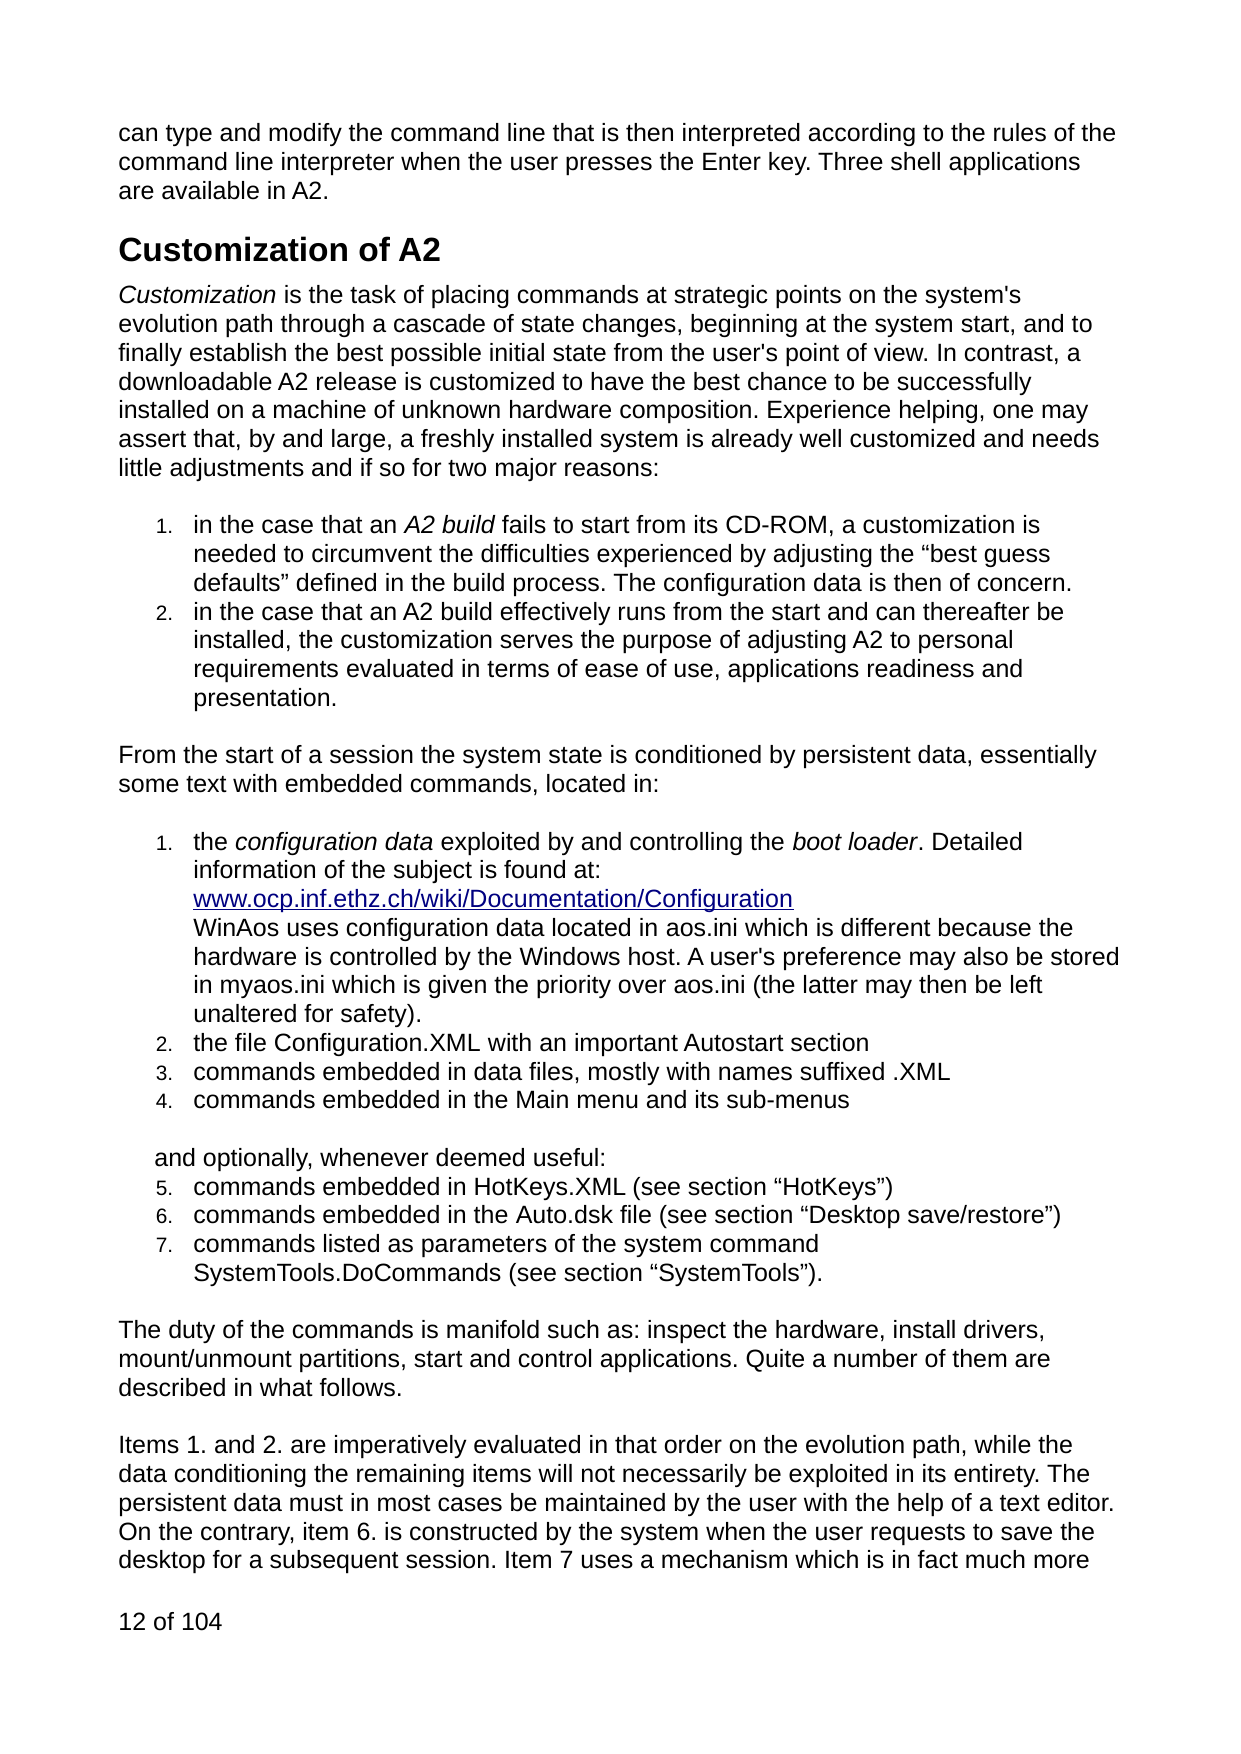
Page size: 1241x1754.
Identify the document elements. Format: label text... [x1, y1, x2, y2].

list commands listed as parameters of the system command SystemTools.DoCommands (see section “SystemTools”). [156, 1229, 1122, 1287]
list in the case that an A2 build effectively runs from the start and can thereafter be installed, the customization serves the purpose of adjusting A2 to personal requirements evaluated in terms of ease of use, applications readiness and presentation. [156, 597, 1122, 712]
list the file Configuration.XML with an important Autostart section [156, 1028, 1122, 1057]
list commands embedded in data files, mostly with names suffixed .XML [156, 1057, 1122, 1086]
list commands embedded in the Auto.dsk file (see section “Desktop save/restore”) [156, 1201, 1122, 1229]
text can type and modify the command line that is then interpreted according to the rules of the command line interpreter when the user presses the Enter key. Three shell applications are available in A2. [118, 118, 1122, 204]
list the configuration data exploited by and controlling the boot loader. Detailed information of the subject is found at: www.ocp.inf.ethz.ch/wiki/Documentation/Configuration [156, 827, 1122, 913]
text and optionally, whenever deemed useful: [118, 1143, 1122, 1172]
text Customization is the task of placing commands at strategic points on the system's evolution path through a cascade of state changes, beginning at the system start, and to finally establish the best possible initial state from the user's point of view. In contrast, a downloadable A2 release is customized to have the best chance to be successfully installed on a machine of unknown hardware composition. Experience helping, one may assert that, by and large, a freshly installed system is already well customized and needs little adjustments and if so for two major reasons: [118, 281, 1122, 482]
text The duty of the commands is manifold such as: inspect the hardware, install drivers, mount/unmount partitions, start and control applications. Quite a number of them are described in what follows. [118, 1316, 1122, 1402]
text From the start of a session the system state is conditioned by persistent data, essentially some text with embedded commands, located in: [118, 741, 1122, 798]
list commands embedded in the Main menu and its sub-menus [156, 1086, 1122, 1114]
list in the case that an A2 build fails to start from its CD-ROM, a customization is needed to circumvent the difficulties experienced by adjusting the “best guess defaults” defined in the build process. The configuration data is then of concern. [156, 511, 1122, 597]
text Items 1. and 2. are imperatively evaluated in that order on the evolution path, while the data conditioning the remaining items will not necessarily be exploited in its entirety. The persistent data must in most cases be maintained by the user with the help of a text editor. On the contrary, item 6. is constructed by the system when the user requests to save the desktop for a subsequent session. Item 7 uses a mechanism which is in fact much more [118, 1431, 1122, 1574]
list WinAos uses configuration data located in aos.ini which is different because the hardware is controlled by the Windows host. A user's preference may also be stored in myaos.ini which is given the priority over aos.ini (the latter may then be left unaltered for safety). [156, 913, 1122, 1028]
subtitle Customization of A2 [118, 229, 1122, 268]
list commands embedded in HotKeys.XML (see section “HotKeys”) [156, 1172, 1122, 1201]
